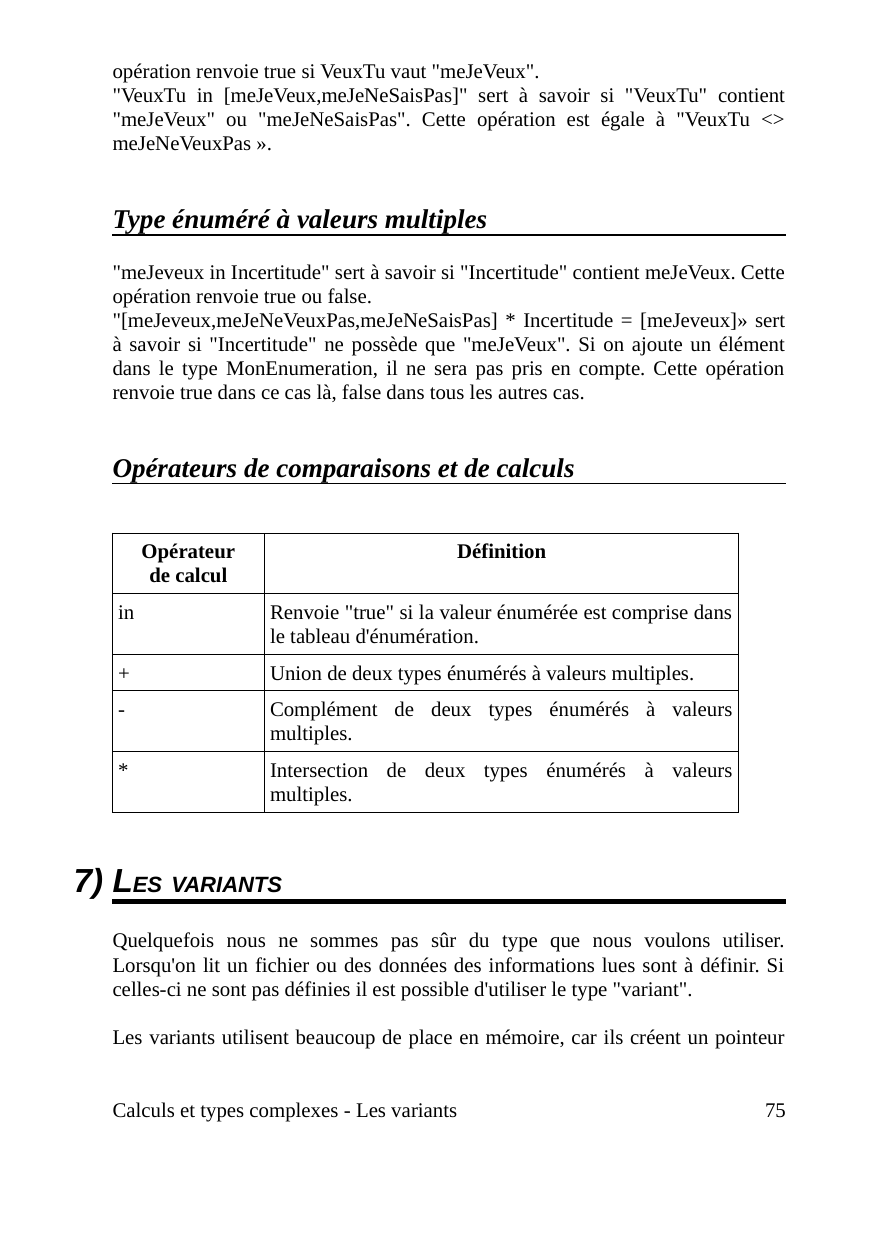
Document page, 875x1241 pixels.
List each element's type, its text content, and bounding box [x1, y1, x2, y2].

table_cell + [113, 655, 264, 690]
table_header Opérateur de calcul [113, 534, 264, 593]
text "VeuxTu in [meJeVeux,meJeNeSaisPas]" sert à savoir si "VeuxTu" contient "meJeVeux" ou "meJeNeSaisPas". Cette opération est égale à "VeuxTu <> meJeNeVeuxPas ». [112, 83, 786, 155]
text opération renvoie true si VeuxTu vaut "meJeVeux". [112, 59, 786, 83]
subtitle Type énuméré à valeurs multiples [112, 203, 786, 234]
subtitle Les variants [112, 861, 786, 899]
table_cell * [113, 752, 264, 812]
table_cell Union de deux types énumérés à valeurs multiples. [265, 655, 738, 690]
table_cell - [113, 691, 264, 751]
text "meJeveux in Incertitude" sert à savoir si "Incertitude" contient meJeVeux. Cette opération renvoie true ou false. [112, 260, 786, 308]
subtitle Opérateurs de comparaisons et de calculs [112, 452, 786, 483]
table_cell in [113, 594, 264, 654]
text Quelquefois nous ne sommes pas sûr du type que nous voulons utiliser. Lorsqu'on lit un fichier ou des données des informations lues sont à définir. Si celles-ci ne sont pas définies il est possible d'utiliser le type "variant". [112, 928, 786, 1001]
table_cell Intersection de deux types énumérés à valeurs multiples. [265, 752, 738, 812]
text "[meJeveux,meJeNeVeuxPas,meJeNeSaisPas] * Incertitude = [meJeveux]» sert à savoir si "Incertitude" ne possède que "meJeVeux". Si on ajoute un élément dans le type MonEnumeration, il ne sera pas pris en compte. Cette opération renvoie true dans ce cas là, false dans tous les autres cas. [112, 308, 786, 404]
table_header Définition [265, 534, 738, 593]
table_cell Complément de deux types énumérés à valeurs multiples. [265, 691, 738, 751]
text Les variants utilisent beaucoup de place en mémoire, car ils créent un pointeur [112, 1025, 786, 1049]
table_cell Renvoie "true" si la valeur énumérée est comprise dans le tableau d'énumération. [265, 594, 738, 654]
